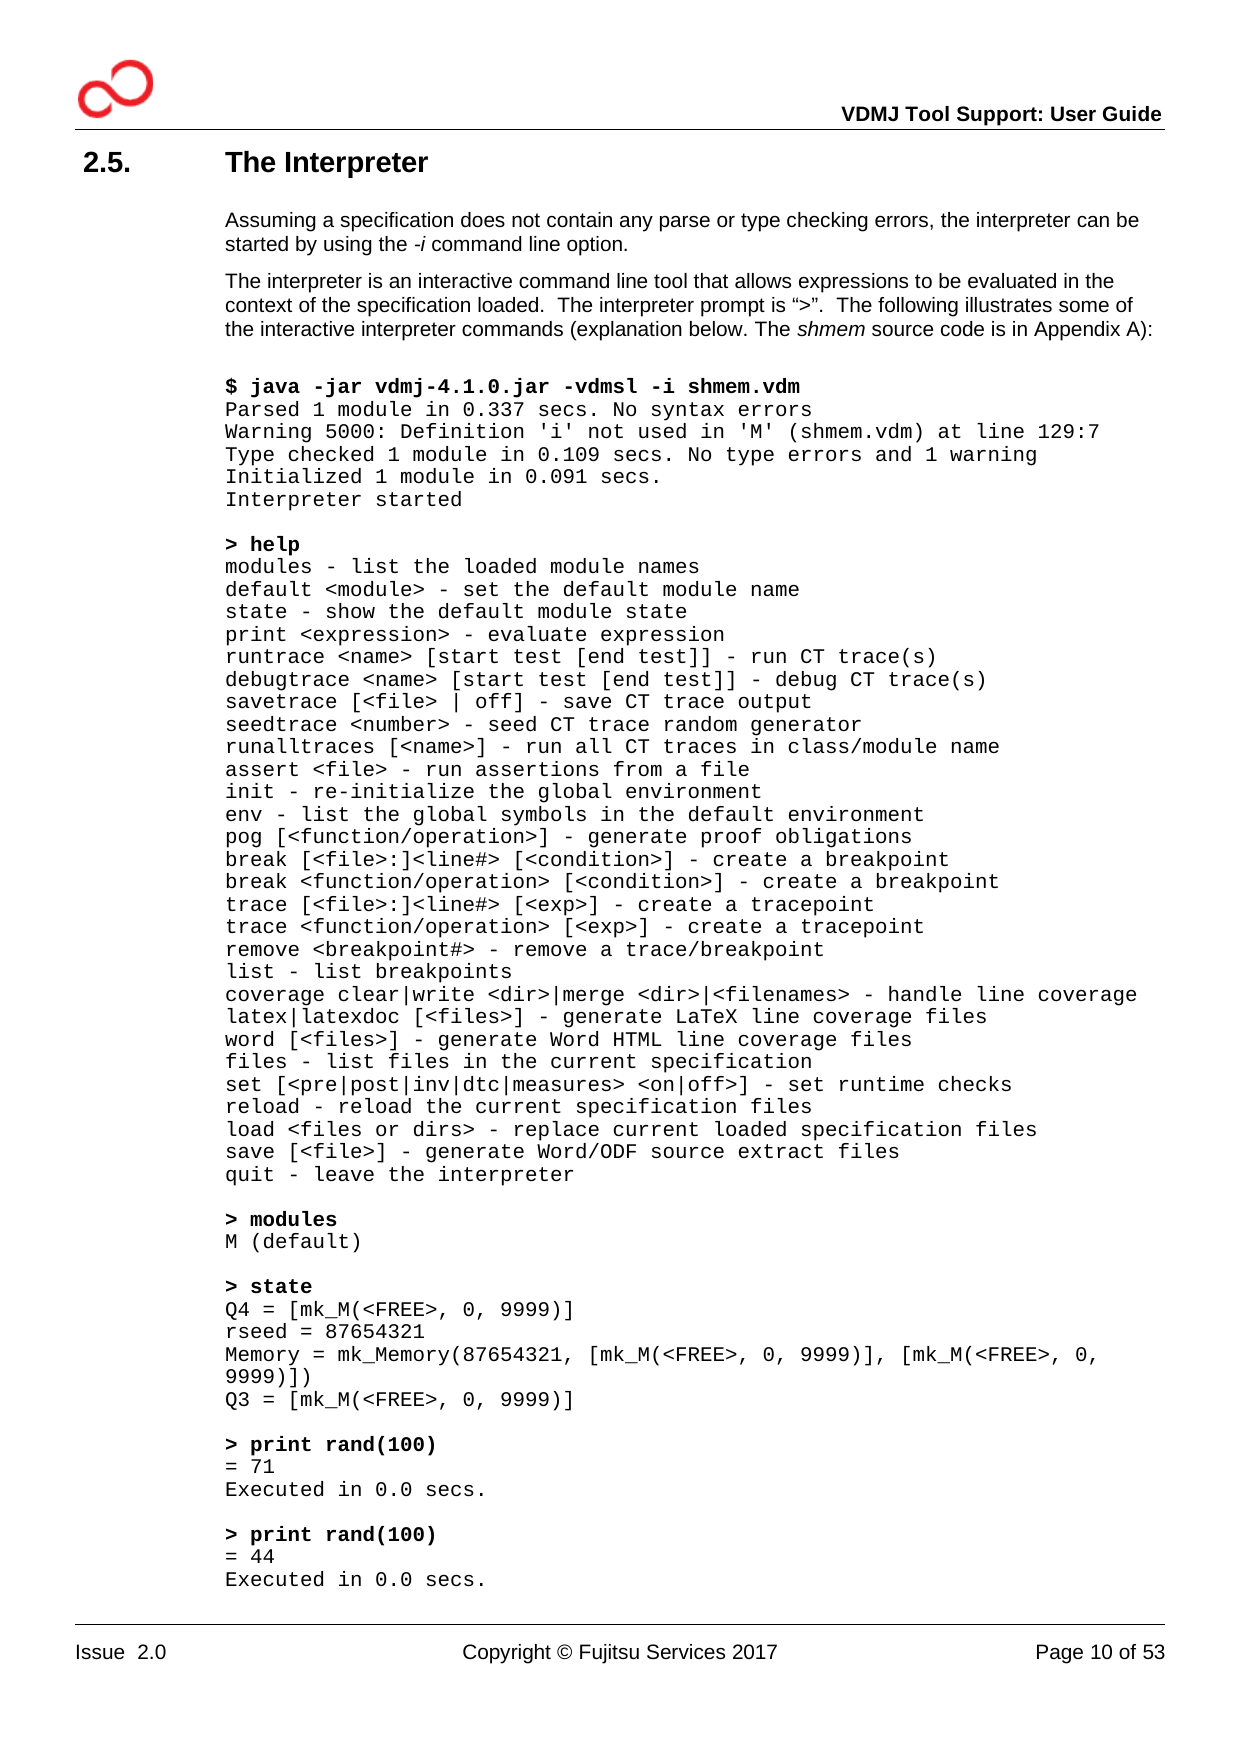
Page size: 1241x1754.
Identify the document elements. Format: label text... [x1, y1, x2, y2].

text assert <file> - run assertions from a file [225, 758, 1165, 781]
text trace <function/operation> [<exp>] - create a tracepoint [225, 916, 1165, 938]
text > state [225, 1276, 1165, 1298]
text quit - leave the interpreter [225, 1163, 1165, 1186]
text pog [<function/operation>] - generate proof obligations [225, 826, 1165, 848]
text coverage clear|write <dir>|merge <dir>|<filenames> - handle line coverage [225, 983, 1165, 1006]
text Initialized 1 module in 0.091 secs. [225, 466, 1165, 488]
text > modules [225, 1208, 1165, 1231]
text remove <breakpoint#> - remove a trace/breakpoint [225, 938, 1165, 961]
text Parsed 1 module in 0.337 secs. No syntax errors [225, 398, 1165, 421]
text > print rand(100) [225, 1433, 1165, 1456]
text default <module> - set the default module name [225, 578, 1165, 601]
text env - list the global symbols in the default environment [225, 803, 1165, 826]
text list - list breakpoints [225, 961, 1165, 983]
text Warning 5000: Definition 'i' not used in 'M' (shmem.vdm) at line 129:7 [225, 421, 1165, 443]
text load <files or dirs> - replace current loaded specification files [225, 1118, 1165, 1141]
text trace [<file>:]<line#> [<exp>] - create a tracepoint [225, 893, 1165, 916]
text debugtrace <name> [start test [end test]] - debug CT trace(s) [225, 668, 1165, 691]
text set [<pre|post|inv|dtc|measures> <on|off>] - set runtime checks [225, 1073, 1165, 1096]
picture [78, 52, 153, 128]
text state - show the default module state [225, 601, 1165, 623]
text files - list files in the current specification [225, 1051, 1165, 1073]
text Memory = mk_Memory(87654321, [mk_M(<FREE>, 0, 9999)], [mk_M(<FREE>, 0, 9999)]) [225, 1343, 1165, 1388]
text Executed in 0.0 secs. [225, 1478, 1165, 1501]
text runtrace <name> [start test [end test]] - run CT trace(s) [225, 646, 1165, 668]
text = 71 [225, 1456, 1165, 1478]
text Type checked 1 module in 0.109 secs. No type errors and 1 warning [225, 443, 1165, 466]
text break [<file>:]<line#> [<condition>] - create a breakpoint [225, 848, 1165, 871]
text Assuming a specification does not contain any parse or type checking errors, the interpreter can be started by using the -i command line option. [225, 209, 1165, 257]
text Q4 = [mk_M(<FREE>, 0, 9999)] [225, 1298, 1165, 1321]
text rseed = 87654321 [225, 1321, 1165, 1343]
text reload - reload the current specification files [225, 1096, 1165, 1118]
text M (default) [225, 1231, 1165, 1253]
text Interpreter started [225, 488, 1165, 511]
text print <expression> - evaluate expression [225, 623, 1165, 646]
text init - re-initialize the global environment [225, 781, 1165, 803]
text savetrace [<file> | off] - save CT trace output [225, 691, 1165, 713]
text runalltraces [<name>] - run all CT traces in class/module name [225, 736, 1165, 758]
text > help [225, 533, 1165, 556]
text modules - list the loaded module names [225, 556, 1165, 578]
subtitle The Interpreter [75, 145, 1165, 179]
text break <function/operation> [<condition>] - create a breakpoint [225, 871, 1165, 893]
text Executed in 0.0 secs. [225, 1568, 1165, 1591]
text $ java -jar vdmj-4.1.0.jar -vdmsl -i shmem.vdm [225, 376, 1165, 398]
text word [<files>] - generate Word HTML line coverage files [225, 1028, 1165, 1051]
text > print rand(100) [225, 1523, 1165, 1546]
text seedtrace <number> - seed CT trace random generator [225, 713, 1165, 736]
text Q3 = [mk_M(<FREE>, 0, 9999)] [225, 1388, 1165, 1411]
text = 44 [225, 1546, 1165, 1568]
text save [<file>] - generate Word/ODF source extract files [225, 1141, 1165, 1163]
text The interpreter is an interactive command line tool that allows expressions to be evaluated in the context of the specification loaded. The interpreter prompt is “>”. The following illustrates some of the interactive interpreter commands (explanation below. The shmem source code is in Appendix A): [225, 269, 1165, 341]
text latex|latexdoc [<files>] - generate LaTeX line coverage files [225, 1006, 1165, 1028]
